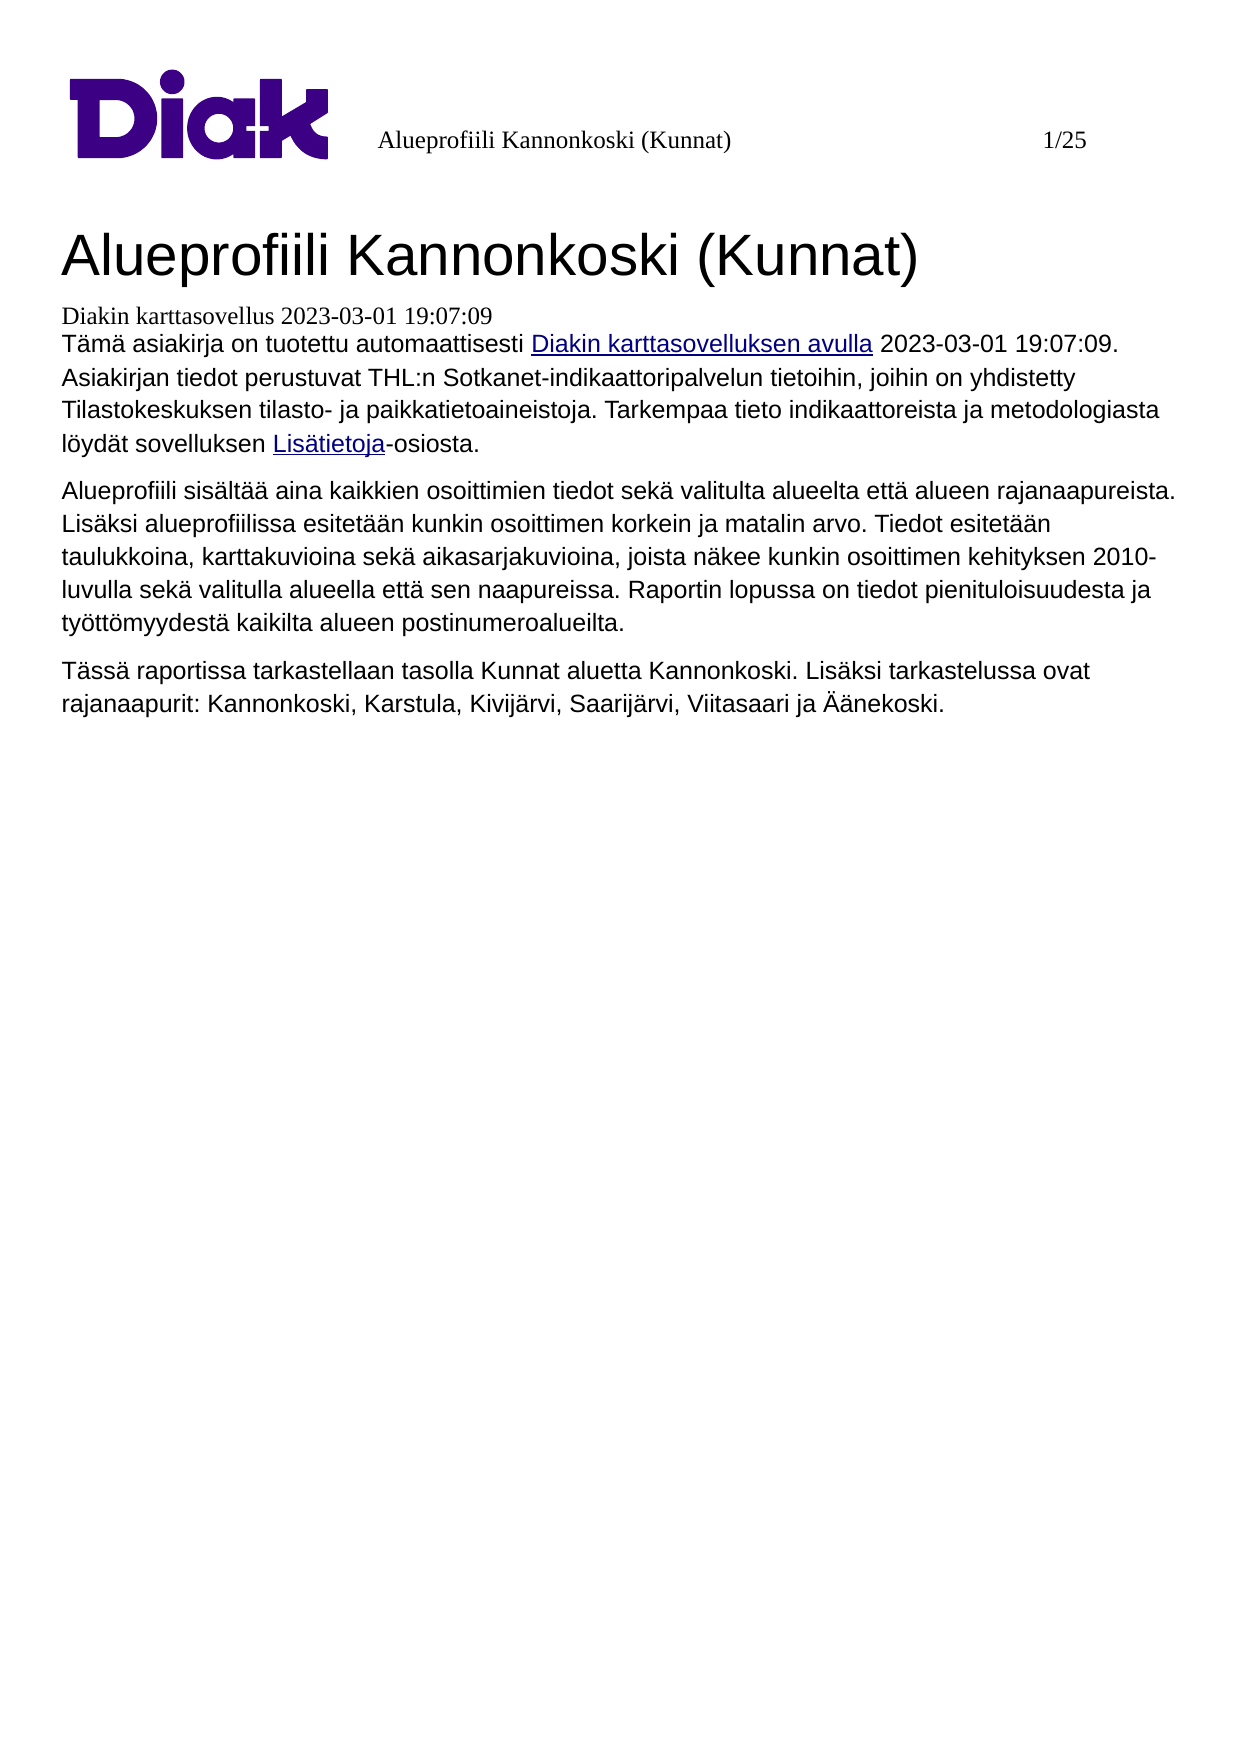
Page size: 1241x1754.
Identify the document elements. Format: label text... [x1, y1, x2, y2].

text Tässä raportissa tarkastellaan tasolla Kunnat aluetta Kannonkoski. Lisäksi tarkastelussa ovat rajanaapurit: Kannonkoski, Karstula, Kivijärvi, Saarijärvi, Viitasaari ja Äänekoski. [61, 656, 1179, 718]
title Alueprofiili Kannonkoski (Kunnat) [61, 221, 1179, 288]
text Alueprofiili sisältää aina kaikkien osoittimien tiedot sekä valitulta alueelta että alueen rajanaapureista. Lisäksi alueprofiilissa esitetään kunkin osoittimen korkein ja matalin arvo. Tiedot esitetään taulukkoina, karttakuvioina sekä aikasarjakuvioina, joista näkee kunkin osoittimen kehityksen 2010-luvulla sekä valitulla alueella että sen naapureissa. Raportin lopussa on tiedot pienituloisuudesta ja työttömyydestä kaikilta alueen postinumeroalueilta. [61, 476, 1179, 637]
text Diakin karttasovellus 2023-03-01 19:07:09 [61, 301, 1179, 329]
text Tämä asiakirja on tuotettu automaattisesti Diakin karttasovelluksen avulla 2023-03-01 19:07:09. Asiakirjan tiedot perustuvat THL:n Sotkanet-indikaattoripalvelun tietoihin, joihin on yhdistetty Tilastokeskuksen tilasto- ja paikkatietoaineistoja. Tarkempaa tieto indikaattoreista ja metodologiasta löydät sovelluksen Lisätietoja-osiosta. [61, 329, 1179, 457]
